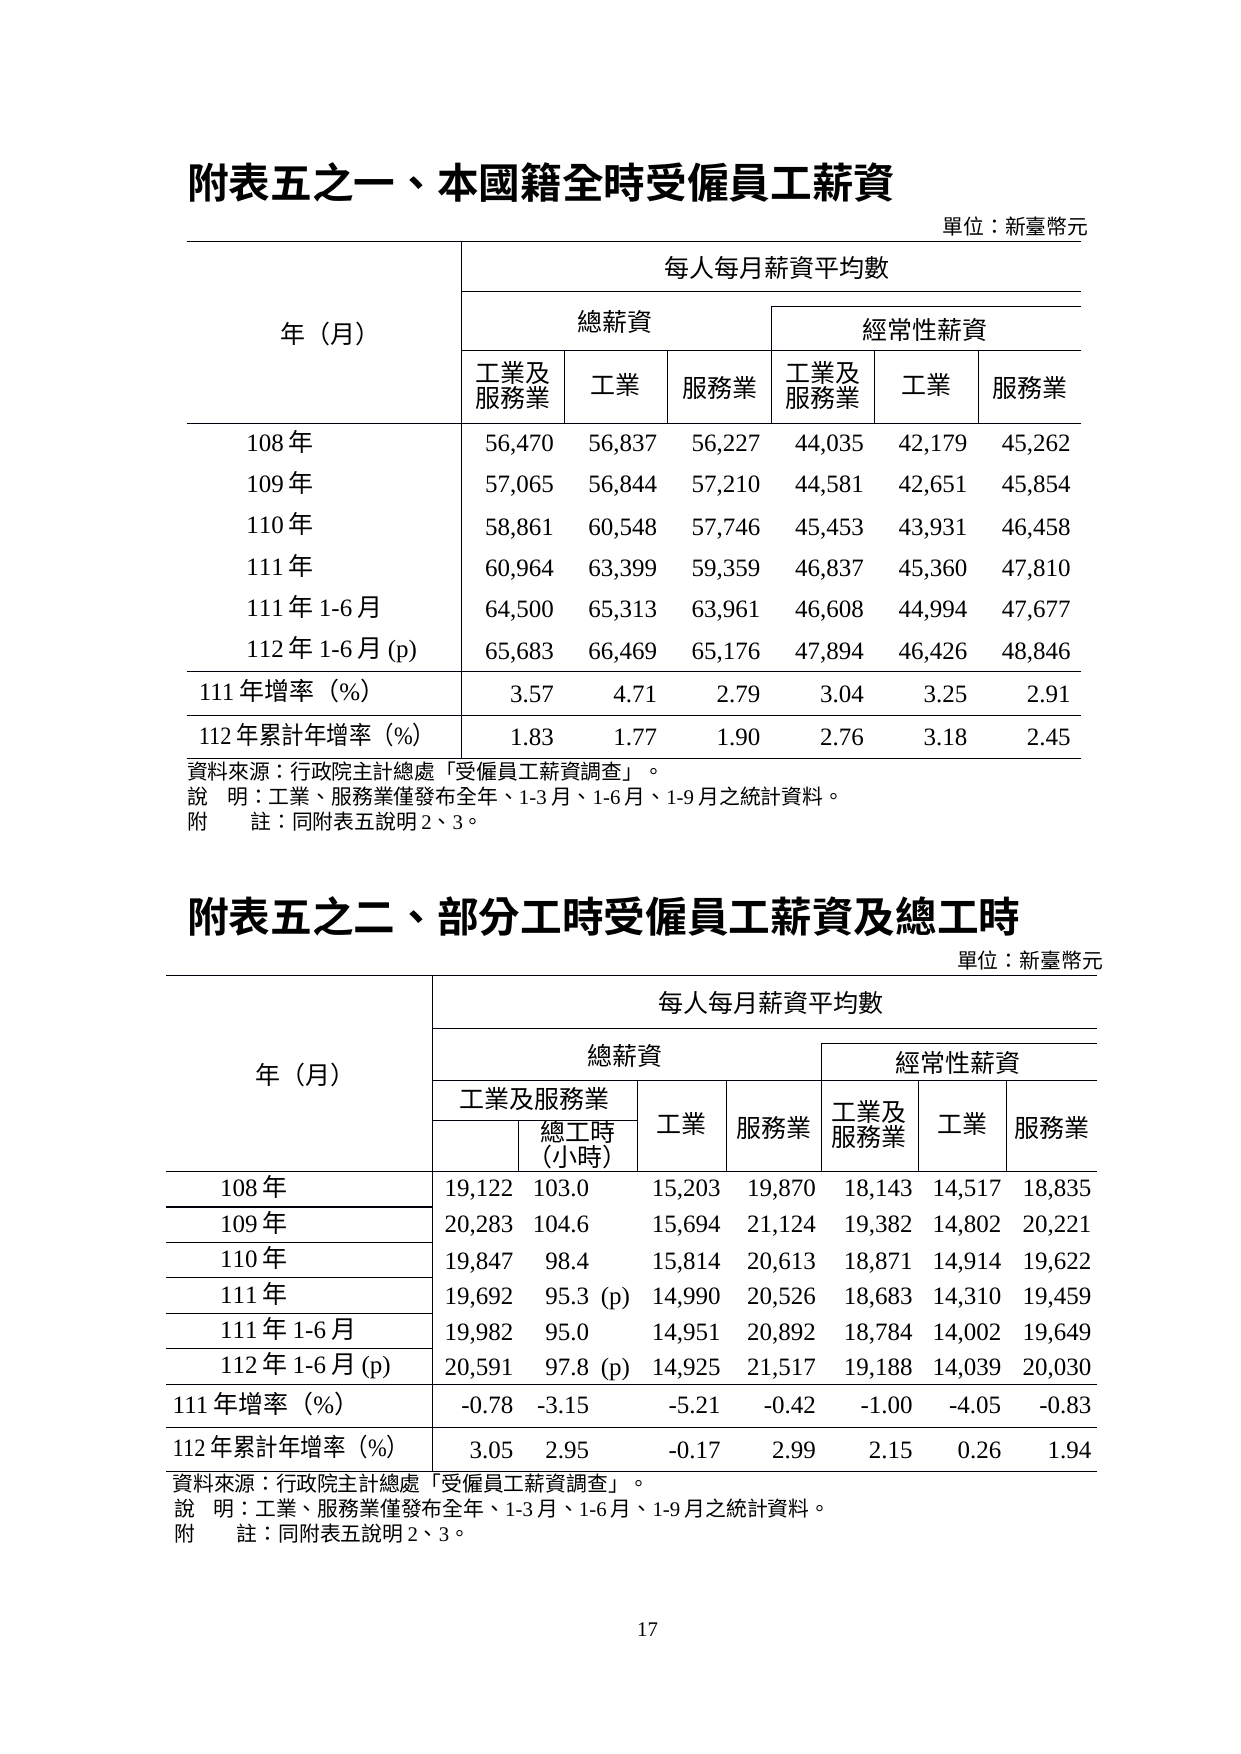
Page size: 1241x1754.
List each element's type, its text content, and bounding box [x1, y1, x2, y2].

table_cell 44,994 [875, 588, 978, 629]
table_cell [595, 1428, 638, 1471]
table_cell 110年 [187, 506, 461, 547]
table_cell 56,844 [565, 464, 668, 506]
table_cell 43,931 [875, 506, 978, 547]
table_cell (p) [595, 1348, 638, 1383]
table_header 年（月） [187, 242, 461, 423]
table_cell 57,210 [668, 464, 771, 506]
table_cell 工業及 服務業 [462, 351, 564, 423]
table_cell 4.71 [565, 672, 668, 714]
table_cell 20,613 [726, 1242, 821, 1277]
text 附表五之二、部分工時受僱員工薪資及總工時 [187, 884, 1107, 944]
table_cell 15,203 [638, 1172, 726, 1206]
table_cell 57,065 [462, 464, 564, 506]
table_cell 14,951 [638, 1313, 726, 1348]
table_cell 14,990 [638, 1277, 726, 1313]
table_cell 60,548 [565, 506, 668, 547]
table_cell 45,360 [875, 547, 978, 588]
table_cell 56,470 [462, 424, 564, 464]
table_cell -0.42 [726, 1385, 821, 1427]
table_cell 47,810 [978, 547, 1081, 588]
table_cell 服務業 [979, 351, 1081, 423]
table_cell 111年增率（%） [166, 1385, 432, 1427]
table_cell 19,692 [433, 1277, 519, 1313]
table_cell -0.78 [433, 1385, 519, 1427]
table_cell 19,870 [726, 1172, 821, 1206]
table_cell 56,227 [668, 424, 771, 464]
table_cell [771, 292, 1081, 306]
table_cell 19,649 [1007, 1313, 1097, 1348]
table_cell 64,500 [462, 588, 564, 629]
table_cell 103.0 [519, 1172, 595, 1206]
table_cell 45,262 [978, 424, 1081, 464]
table_cell 工業 [565, 351, 667, 423]
table_cell 總薪資 [433, 1029, 821, 1080]
table_cell 經常性薪資 [822, 1044, 1097, 1080]
table_cell 1.83 [462, 716, 564, 758]
table_cell 111年 [187, 547, 461, 588]
table_cell 45,453 [771, 506, 875, 547]
table_cell 3.57 [462, 672, 564, 714]
table_cell [595, 1206, 638, 1242]
table_cell 14,914 [918, 1242, 1007, 1277]
table_cell 66,469 [565, 630, 668, 671]
table_cell 20,591 [433, 1348, 519, 1383]
table_cell 1.94 [1007, 1428, 1097, 1471]
table_cell 63,399 [565, 547, 668, 588]
table_cell 63,961 [668, 588, 771, 629]
table_cell 19,122 [433, 1172, 519, 1206]
table_cell [821, 1029, 1097, 1043]
table_cell 98.4 [519, 1242, 595, 1277]
text 說 明：工業、服務業僅發布全年、1-3月、1-6月、1-9月之統計資料。 [157, 1497, 1142, 1522]
table_cell 112年1-6月 (p) [166, 1349, 432, 1383]
table_cell 工業 [638, 1081, 726, 1171]
table_cell 20,283 [433, 1206, 519, 1242]
table_cell 44,581 [771, 464, 875, 506]
table_cell [595, 1242, 638, 1277]
table_cell 2.99 [726, 1428, 821, 1471]
table_cell 59,359 [668, 547, 771, 588]
table_header 每人每月薪資平均數 [462, 242, 1081, 291]
table_cell -1.00 [821, 1385, 918, 1427]
table_cell 2.95 [519, 1428, 595, 1471]
table_cell 111年1-6月 [187, 588, 461, 629]
table_cell 20,526 [726, 1277, 821, 1313]
table_cell 14,002 [918, 1313, 1007, 1348]
table_cell -3.15 [519, 1385, 595, 1427]
table_cell 109年 [166, 1208, 432, 1242]
table_cell 44,035 [771, 424, 875, 464]
table_cell -0.83 [1007, 1385, 1097, 1427]
table_cell 42,651 [875, 464, 978, 506]
table_cell 14,925 [638, 1348, 726, 1383]
table_cell 95.3 [519, 1277, 595, 1313]
table_cell 15,814 [638, 1242, 726, 1277]
table_cell 21,124 [726, 1206, 821, 1242]
table_cell 47,894 [771, 630, 875, 671]
table_cell 46,426 [875, 630, 978, 671]
table_cell 18,143 [821, 1172, 918, 1206]
table_cell 112年累計年增率（%） [187, 716, 461, 758]
table_cell 95.0 [519, 1313, 595, 1348]
table_cell 總工時 （小時） [519, 1121, 637, 1171]
table_cell [595, 1385, 638, 1427]
text 資料來源：行政院主計總處「受僱員工薪資調查」。 [143, 1472, 1107, 1497]
table_cell 20,221 [1007, 1206, 1097, 1242]
table_cell 1.77 [565, 716, 668, 758]
table_cell 2.79 [668, 672, 771, 714]
table_cell 112年1-6月 (p) [187, 630, 461, 671]
table_cell 服務業 [727, 1081, 821, 1171]
text 單位：新臺幣元 [69, 210, 1088, 241]
table_cell 65,313 [565, 588, 668, 629]
table_cell -0.17 [638, 1428, 726, 1471]
table_cell 60,964 [462, 547, 564, 588]
table_cell 14,039 [918, 1348, 1007, 1383]
table_header 每人每月薪資平均數 [433, 976, 1097, 1027]
table_cell 經常性薪資 [772, 307, 1081, 350]
table_cell -4.05 [918, 1385, 1007, 1427]
text 單位：新臺幣元 [69, 944, 1103, 974]
table_cell 46,608 [771, 588, 875, 629]
table_cell 19,622 [1007, 1242, 1097, 1277]
table_cell 服務業 [1007, 1081, 1097, 1171]
table_cell 20,892 [726, 1313, 821, 1348]
table_cell [595, 1172, 638, 1206]
table_cell [595, 1313, 638, 1348]
table_cell 0.26 [918, 1428, 1007, 1471]
table_cell 2.15 [821, 1428, 918, 1471]
table_cell 18,683 [821, 1277, 918, 1313]
table_cell 108年 [187, 424, 461, 464]
table_cell 46,458 [978, 506, 1081, 547]
table_cell 19,459 [1007, 1277, 1097, 1313]
table_cell 18,835 [1007, 1172, 1097, 1206]
table_cell 20,030 [1007, 1348, 1097, 1383]
table_cell 111年增率（%） [187, 672, 461, 714]
table_cell 19,847 [433, 1242, 519, 1277]
table_cell 111年1-6月 [166, 1314, 432, 1348]
table_cell 工業 [919, 1081, 1006, 1171]
table_cell 65,176 [668, 630, 771, 671]
table_cell 47,677 [978, 588, 1081, 629]
table_cell 2.91 [978, 672, 1081, 714]
table_cell 工業及 服務業 [772, 351, 874, 423]
table_cell -5.21 [638, 1385, 726, 1427]
table_cell 56,837 [565, 424, 668, 464]
table_cell 112年累計年增率（%） [166, 1428, 432, 1471]
table_cell 14,517 [918, 1172, 1007, 1206]
table_cell 2.76 [771, 716, 875, 758]
text 說 明：工業、服務業僅發布全年、1-3月、1-6月、1-9月之統計資料。 [157, 784, 1142, 809]
table_cell 21,517 [726, 1348, 821, 1383]
table_cell 3.18 [875, 716, 978, 758]
table_cell 3.04 [771, 672, 875, 714]
table_cell 19,982 [433, 1313, 519, 1348]
table_cell 46,837 [771, 547, 875, 588]
table_cell 65,683 [462, 630, 564, 671]
table_cell 工業 [875, 351, 978, 423]
text 附 註：同附表五說明2、3。 [157, 1522, 1142, 1547]
table_cell 110年 [166, 1243, 432, 1277]
table_cell 97.8 [519, 1348, 595, 1383]
table_cell 48,846 [978, 630, 1081, 671]
text 附 註：同附表五說明2、3。 [157, 809, 1142, 834]
table_cell [433, 1121, 518, 1171]
table_cell 42,179 [875, 424, 978, 464]
text 資料來源：行政院主計總處「受僱員工薪資調查」。 [157, 759, 1107, 784]
table_cell 15,694 [638, 1206, 726, 1242]
table_cell 3.05 [433, 1428, 519, 1471]
table_cell 14,310 [918, 1277, 1007, 1313]
table_cell 19,382 [821, 1206, 918, 1242]
table_cell 19,188 [821, 1348, 918, 1383]
table_cell 18,784 [821, 1313, 918, 1348]
table_cell 109年 [187, 464, 461, 506]
table_cell 總薪資 [462, 292, 771, 350]
table_cell 45,854 [978, 464, 1081, 506]
table_cell 1.90 [668, 716, 771, 758]
text 附表五之一、本國籍全時受僱員工薪資 [187, 150, 1107, 210]
table_cell 3.25 [875, 672, 978, 714]
table_cell 104.6 [519, 1206, 595, 1242]
table_cell 服務業 [668, 351, 771, 423]
table_header 年（月） [166, 976, 432, 1171]
table_cell (p) [595, 1277, 638, 1313]
table_cell 58,861 [462, 506, 564, 547]
table_cell 108年 [166, 1172, 432, 1206]
table_cell 14,802 [918, 1206, 1007, 1242]
table_cell 2.45 [978, 716, 1081, 758]
table_cell 57,746 [668, 506, 771, 547]
table_cell 111年 [166, 1278, 432, 1313]
table_cell 工業及 服務業 [822, 1081, 918, 1171]
table_cell 工業及服務業 [433, 1081, 637, 1120]
table_cell 18,871 [821, 1242, 918, 1277]
